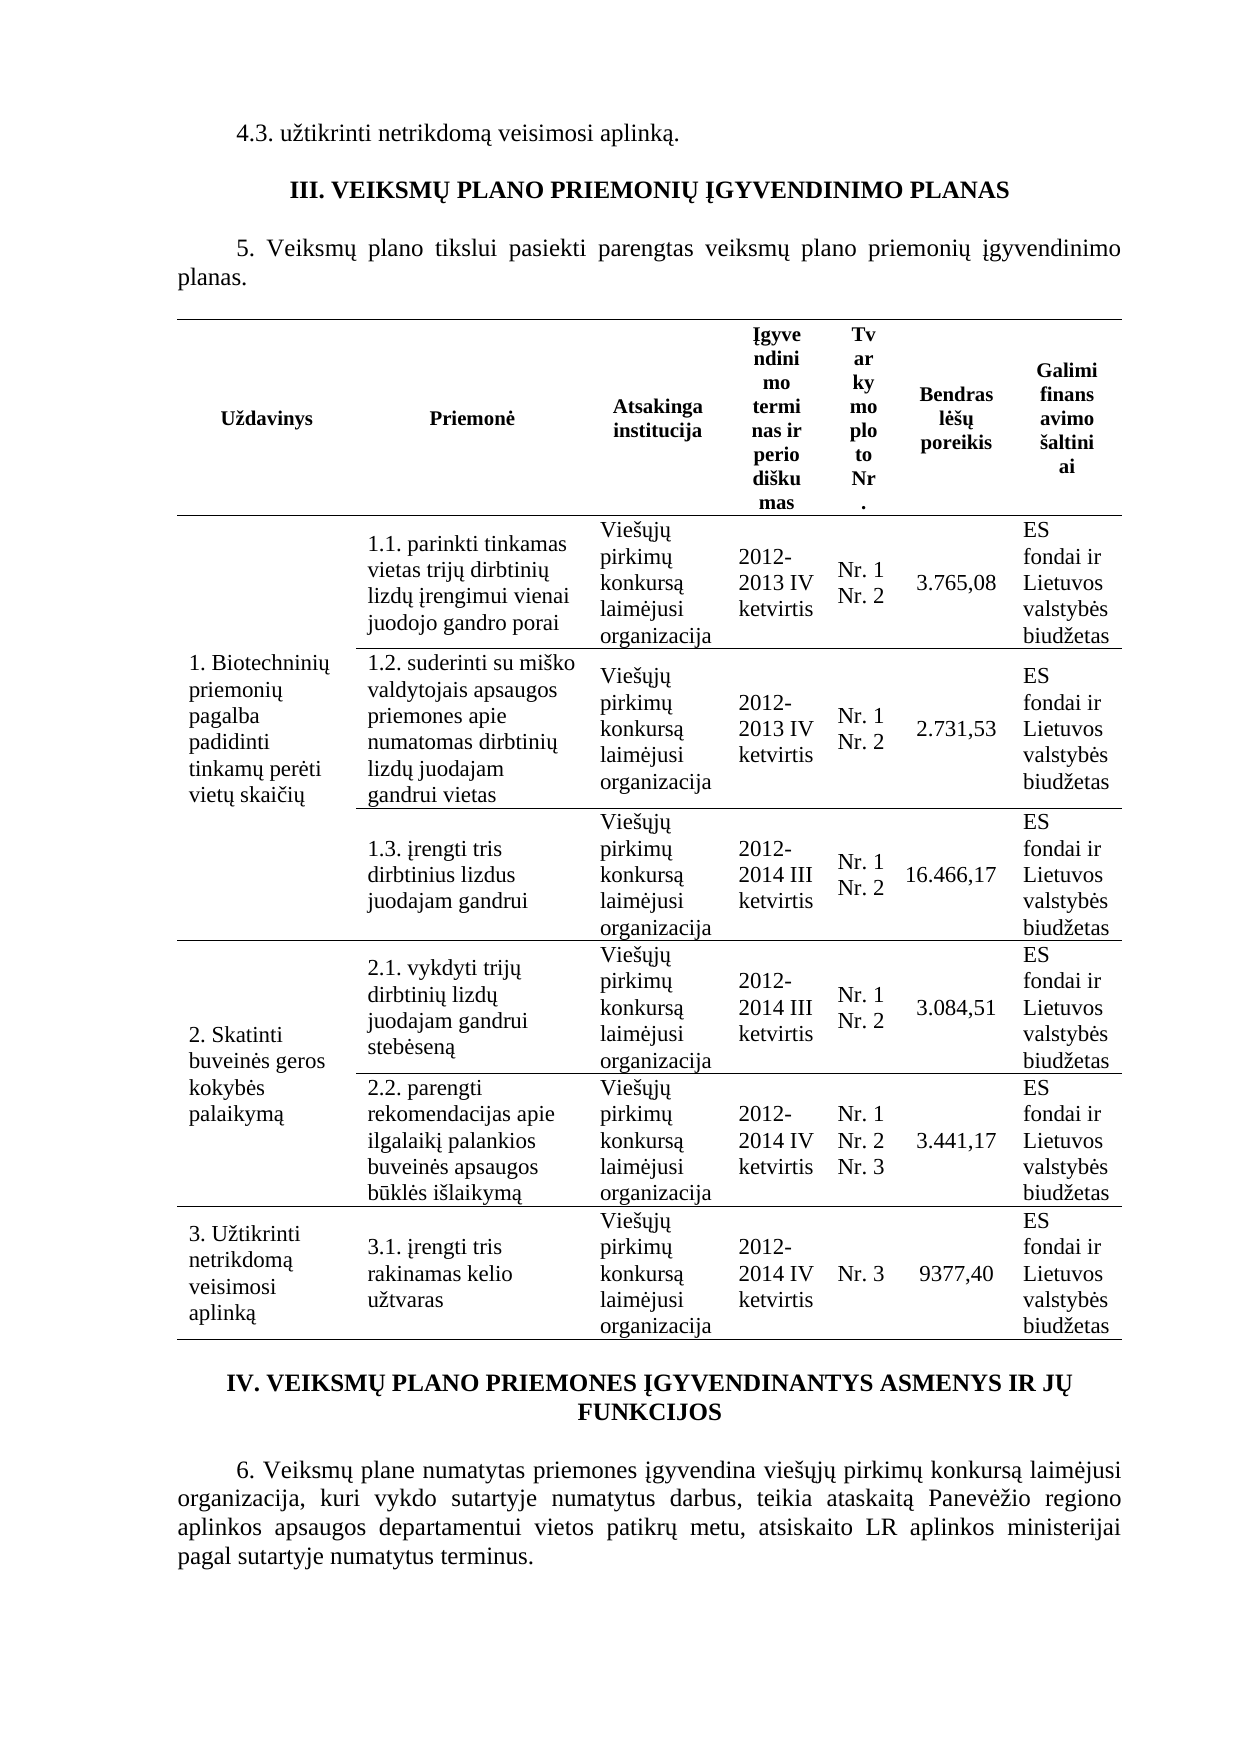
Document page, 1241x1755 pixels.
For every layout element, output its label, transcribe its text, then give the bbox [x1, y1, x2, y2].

table_cell 2012-2014 IV ketvirtis [727, 1207, 826, 1339]
table_header Priemonė [356, 320, 588, 515]
table_cell 2012-2013 IV ketvirtis [727, 516, 826, 648]
table_cell 1. Biotechninių priemonių pagalba padidinti tinkamų perėti vietų skaičių [177, 516, 356, 940]
table_header Tvarkymo ploto Nr. [826, 320, 901, 515]
text 5. Veiksmų plano tikslui pasiekti parengtas veiksmų plano priemonių įgyvendinimo planas. [177, 233, 1122, 291]
table_cell 2.1. vykdyti trijų dirbtinių lizdų juodajam gandrui stebėseną [356, 941, 588, 1073]
table_cell ES fondai ir Lietuvos valstybės biudžetas [1012, 809, 1122, 940]
table_cell 3. Užtikrinti netrikdomą veisimosi aplinką [177, 1207, 356, 1339]
table_cell ES fondai ir Lietuvos valstybės biudžetas [1012, 941, 1122, 1073]
table_cell ES fondai ir Lietuvos valstybės biudžetas [1012, 516, 1122, 648]
table_cell Nr. 1 Nr. 2 [826, 516, 901, 648]
table_cell Viešųjų pirkimų konkursą laimėjusi organizacija [589, 516, 727, 648]
text 4.3. užtikrinti netrikdomą veisimosi aplinką. [177, 118, 1122, 147]
table_header Galimi finansavimo šaltiniai [1012, 320, 1122, 515]
table_cell Viešųjų pirkimų konkursą laimėjusi organizacija [589, 649, 727, 807]
table_cell Nr. 1 Nr. 2 [826, 649, 901, 807]
table_cell Nr. 1 Nr. 2 [826, 809, 901, 940]
table_cell 2012-2014 III ketvirtis [727, 941, 826, 1073]
table_header Bendras lėšų poreikis [901, 320, 1012, 515]
text 6. Veiksmų plane numatytas priemones įgyvendina viešųjų pirkimų konkursą laimėjusi organizacija, kuri vykdo sutartyje numatytus darbus, teikia ataskaitą Panevėžio regiono aplinkos apsaugos departamentui vietos patikrų metu, atsiskaito LR aplinkos ministerijai pagal sutartyje numatytus terminus. [177, 1455, 1122, 1570]
table_cell 2012-2013 IV ketvirtis [727, 649, 826, 807]
table_cell 2012-2014 IV ketvirtis [727, 1074, 826, 1206]
table_cell Nr. 1 Nr. 2 [826, 941, 901, 1073]
table_cell ES fondai ir Lietuvos valstybės biudžetas [1012, 649, 1122, 807]
table_cell 3.1. įrengti tris rakinamas kelio užtvaras [356, 1207, 588, 1339]
table_cell 16.466,17 [901, 809, 1012, 940]
table_cell 3.441,17 [901, 1074, 1012, 1206]
table_cell 3.084,51 [901, 941, 1012, 1073]
table_cell Viešųjų pirkimų konkursą laimėjusi organizacija [589, 941, 727, 1073]
table_cell ES fondai ir Lietuvos valstybės biudžetas [1012, 1074, 1122, 1206]
table_header Įgyvendinimo terminas ir periodiškumas [727, 320, 826, 515]
table_cell 3.765,08 [901, 516, 1012, 648]
table_cell Viešųjų pirkimų konkursą laimėjusi organizacija [589, 1074, 727, 1206]
table_cell 2. Skatinti buveinės geros kokybės palaikymą [177, 941, 356, 1206]
table_cell 2.731,53 [901, 649, 1012, 807]
table_header Uždavinys [177, 320, 356, 515]
text IV. veiksmų plano priemones įgyvendinantys asmenys ir jų funkcijos [177, 1368, 1122, 1426]
table_cell 9377,40 [901, 1207, 1012, 1339]
table_cell 1.1. parinkti tinkamas vietas trijų dirbtinių lizdų įrengimui vienai juodojo gandro porai [356, 516, 588, 648]
table_cell Viešųjų pirkimų konkursą laimėjusi organizacija [589, 1207, 727, 1339]
table_cell Nr. 1 Nr. 2 Nr. 3 [826, 1074, 901, 1206]
table_cell 1.3. įrengti tris dirbtinius lizdus juodajam gandrui [356, 809, 588, 940]
table_cell 2.2. parengti rekomendacijas apie ilgalaikį palankios buveinės apsaugos būklės išlaikymą [356, 1074, 588, 1206]
table_cell 1.2. suderinti su miško valdytojais apsaugos priemones apie numatomas dirbtinių lizdų juodajam gandrui vietas [356, 649, 588, 807]
table_cell Nr. 3 [826, 1207, 901, 1339]
table_cell 2012-2014 III ketvirtis [727, 809, 826, 940]
table_cell ES fondai ir Lietuvos valstybės biudžetas [1012, 1207, 1122, 1339]
table_cell Viešųjų pirkimų konkursą laimėjusi organizacija [589, 809, 727, 940]
text III. veiksmų plano priemonių įgyvendinimo planas [177, 176, 1122, 204]
table_header Atsakinga institucija [589, 320, 727, 515]
